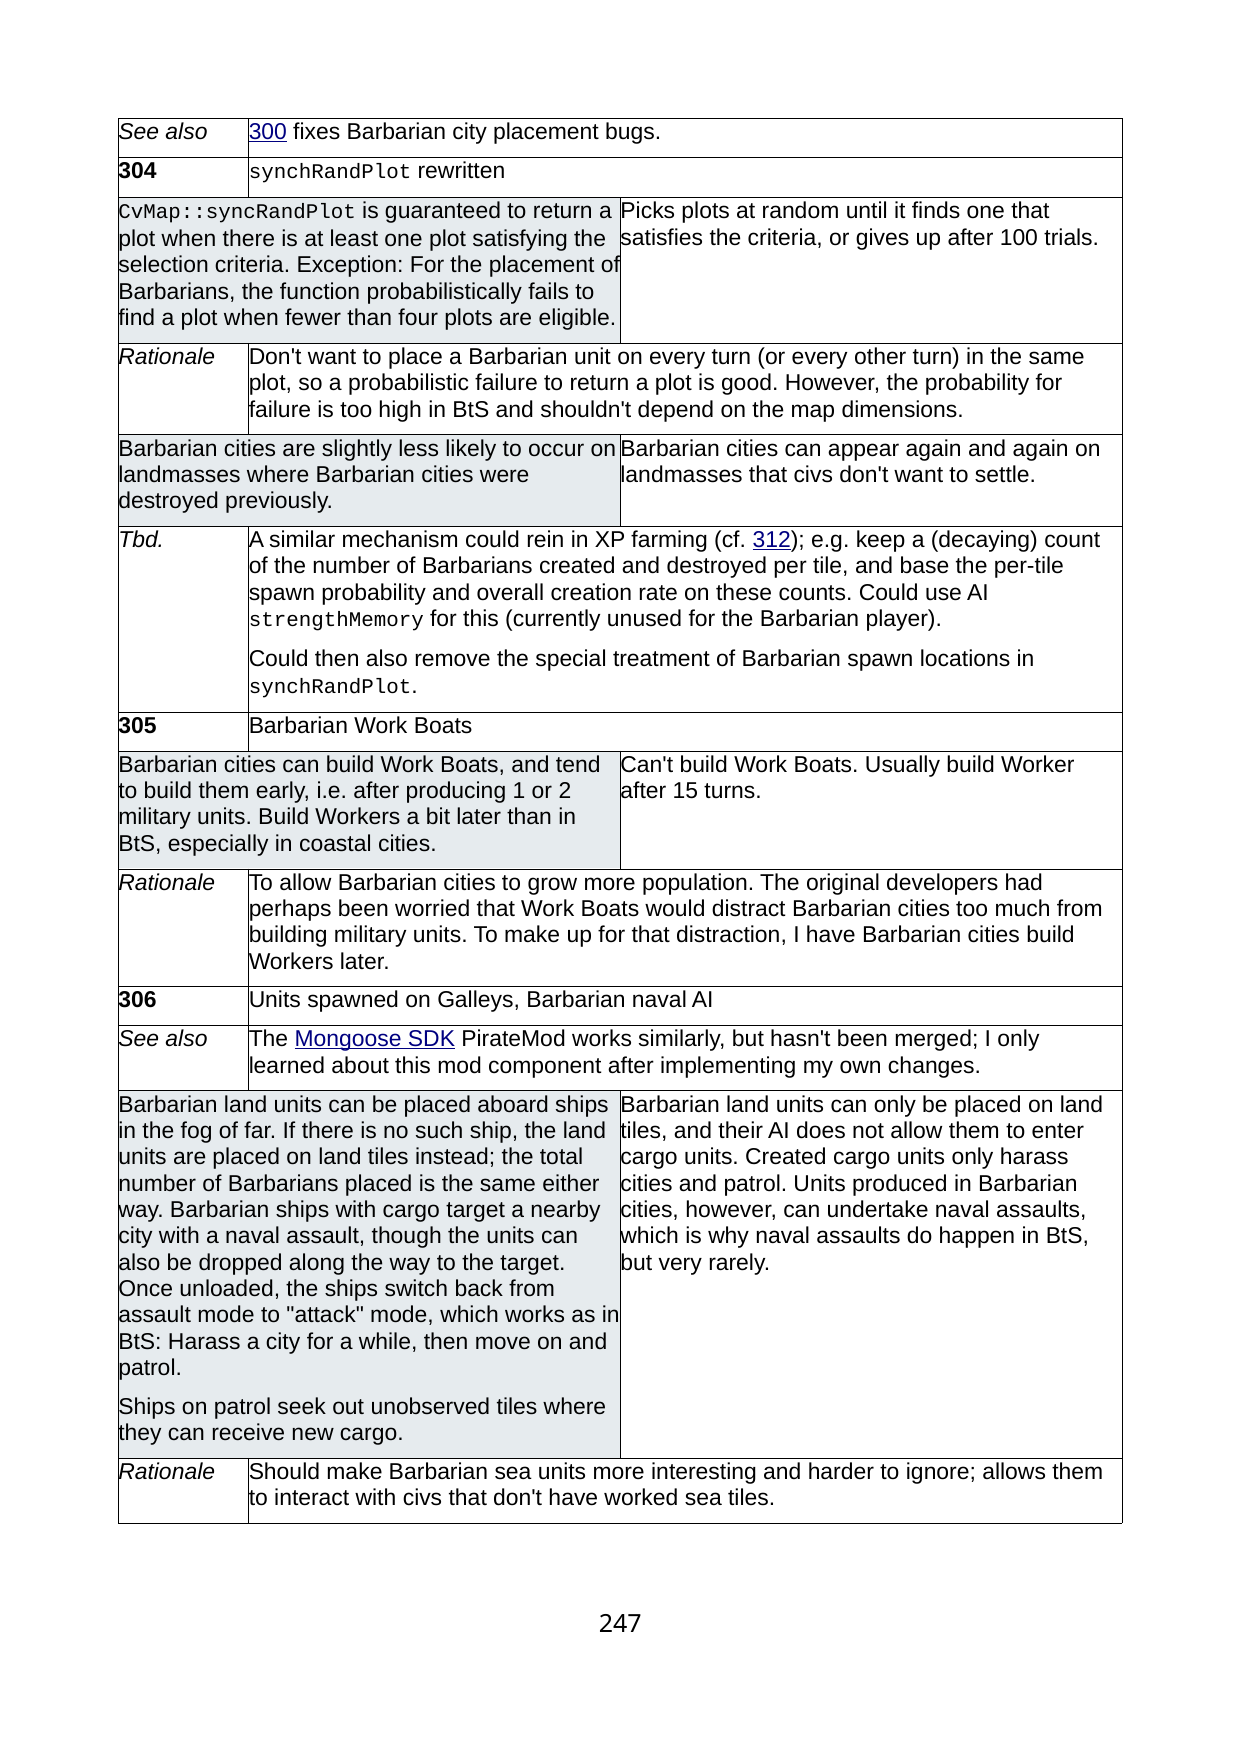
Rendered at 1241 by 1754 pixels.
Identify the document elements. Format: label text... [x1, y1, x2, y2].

table_cell Barbarian land units can be placed aboard ships in the fog of far. If there is no such ship, the land units are placed on land tiles instead; the total number of Barbarians placed is the same either way. Barbarian ships with cargo target a nearby city with a naval assault, though the units can also be dropped along the way to the target. Once unloaded, the ships switch back from assault mode to "attack" mode, which works as in BtS: Harass a city for a while, then move on and patrol. Ships on patrol seek out unobserved tiles where they can receive new cargo. [119, 1091, 620, 1458]
table_cell CvMap::syncRandPlot is guaranteed to return a plot when there is at least one plot satisfying the selection criteria. Exception: For the placement of Barbarians, the function probabilistically fails to find a plot when fewer than four plots are eligible. [119, 198, 620, 343]
table_cell Tbd. [119, 527, 248, 712]
table_cell Don't want to place a Barbarian unit on every turn (or every other turn) in the same plot, so a probabilistic failure to return a plot is good. However, the probability for failure is too high in BtS and shouldn't depend on the map dimensions. [249, 344, 1122, 434]
table_cell Should make Barbarian sea units more interesting and harder to ignore; allows them to interact with civs that don't have worked sea tiles. [249, 1459, 1122, 1523]
table_cell Barbarian cities can build Work Boats, and tend to build them early, i.e. after producing 1 or 2 military units. Build Workers a bit later than in BtS, especially in coastal cities. [119, 752, 620, 868]
table_cell The Mongoose SDK PirateMod works similarly, but hasn't been merged; I only learned about this mod component after implementing my own changes. [249, 1026, 1122, 1090]
table_cell Barbarian land units can only be placed on land tiles, and their AI does not allow them to enter cargo units. Created cargo units only harass cities and patrol. Units produced in Barbarian cities, however, can undertake naval assaults, which is why naval assaults do happen in BtS, but very rarely. [621, 1091, 1122, 1458]
table_cell Barbarian cities can appear again and again on landmasses that civs don't want to settle. [621, 435, 1122, 526]
table_cell Units spawned on Galleys, Barbarian naval AI [249, 987, 1122, 1025]
table_cell To allow Barbarian cities to grow more population. The original developers had perhaps been worried that Work Boats would distract Barbarian cities too much from building military units. To make up for that distraction, I have Barbarian cities build Workers later. [249, 870, 1122, 986]
table_cell 306 [119, 987, 248, 1025]
table_cell 300 fixes Barbarian city placement bugs. [249, 119, 1122, 157]
table_cell Can't build Work Boats. Usually build Worker after 15 turns. [621, 752, 1122, 868]
table_cell A similar mechanism could rein in XP farming (cf. 312); e.g. keep a (decaying) count of the number of Barbarians created and destroyed per tile, and base the per-tile spawn probability and overall creation rate on these counts. Could use AI strengthMemory for this (currently unused for the Barbarian player). Could then also remove the special treatment of Barbarian spawn locations in synchRandPlot. [249, 527, 1122, 712]
table_cell synchRandPlot rewritten [249, 158, 1122, 197]
table_cell Barbarian Work Boats [249, 713, 1122, 751]
table_cell 304 [119, 158, 248, 197]
table_cell Picks plots at random until it finds one that satisfies the criteria, or gives up after 100 trials. [621, 198, 1122, 343]
table_cell See also [119, 1026, 248, 1090]
table_cell See also [119, 119, 248, 157]
table_cell Barbarian cities are slightly less likely to occur on landmasses where Barbarian cities were destroyed previously. [119, 435, 620, 526]
table_cell Rationale [119, 1459, 248, 1523]
table_cell 305 [119, 713, 248, 751]
table_cell Rationale [119, 344, 248, 434]
table_cell Rationale [119, 870, 248, 986]
